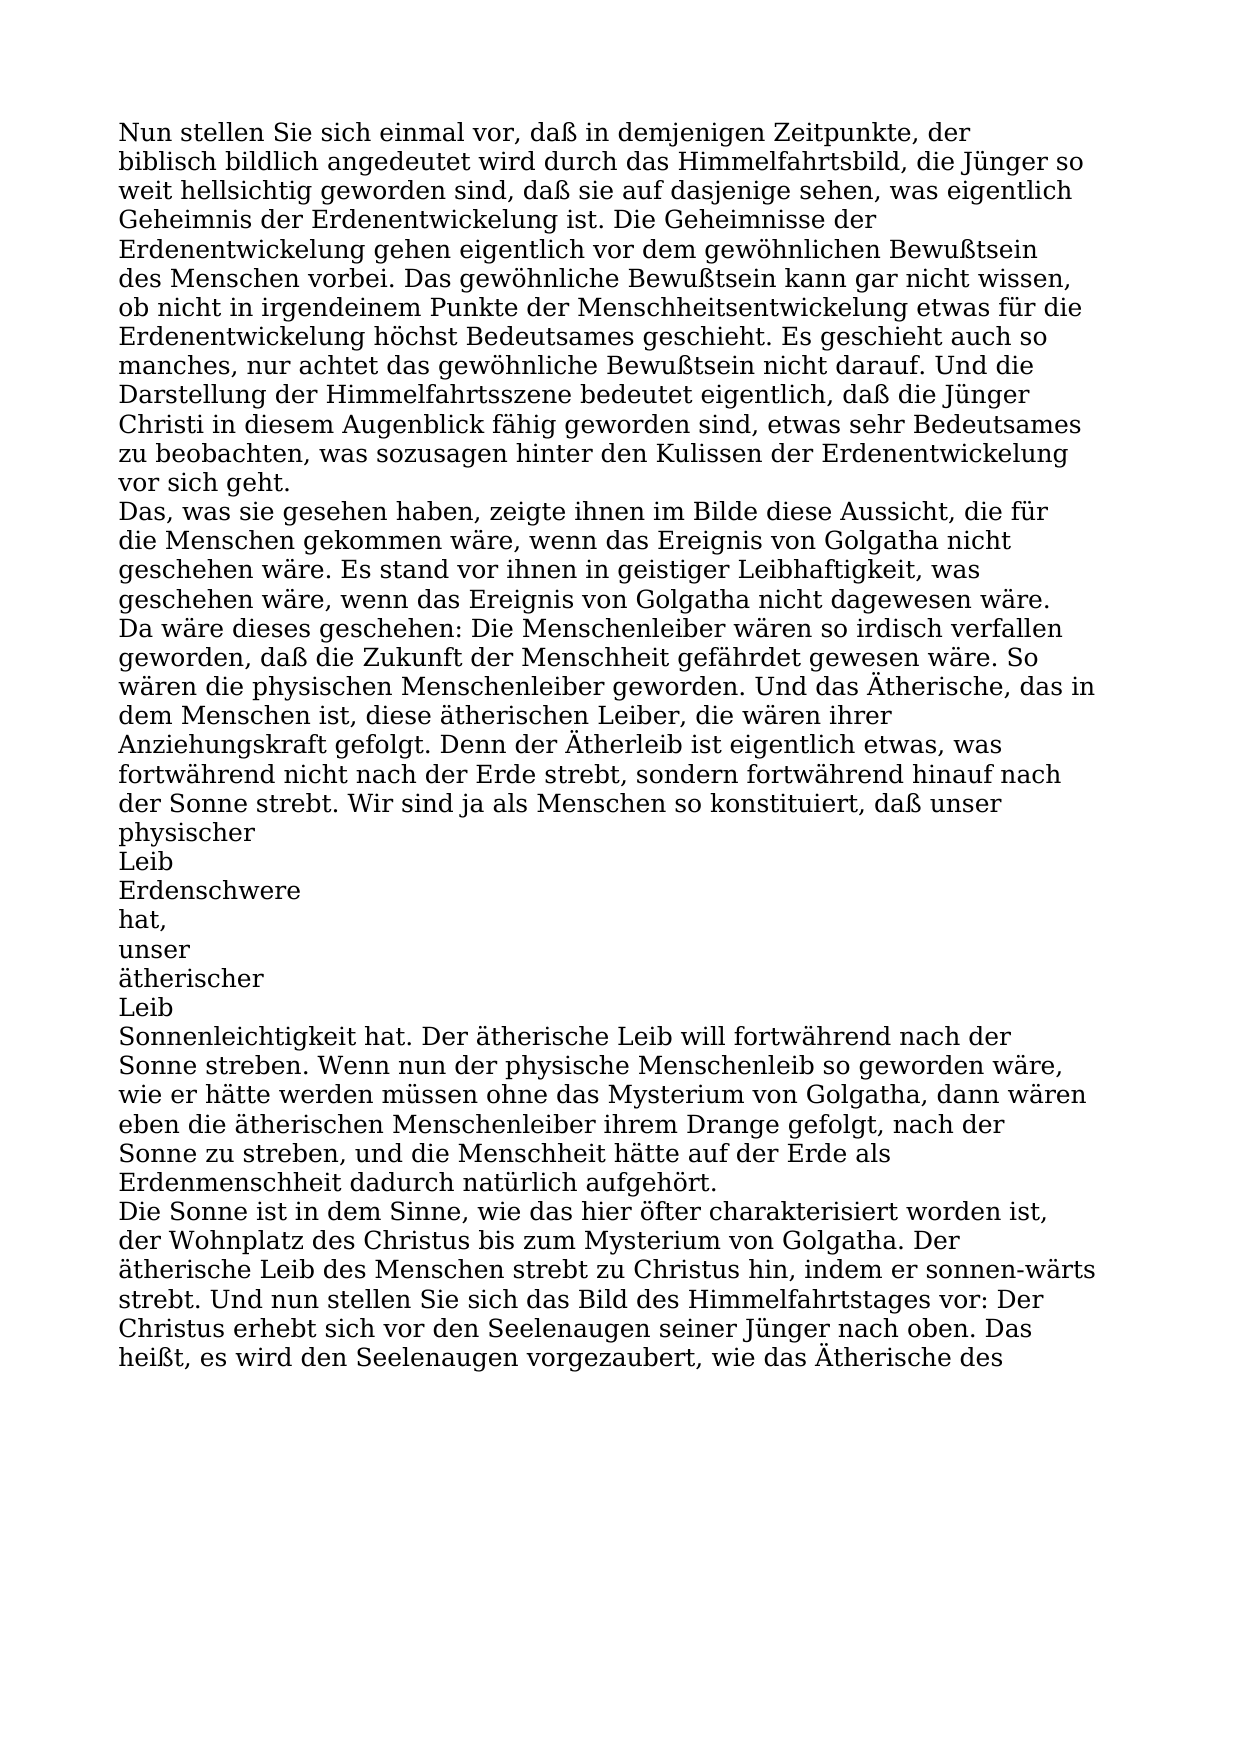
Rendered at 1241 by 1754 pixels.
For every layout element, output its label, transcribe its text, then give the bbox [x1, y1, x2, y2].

text Darstellung der Himmelfahrtsszene bedeutet eigentlich, daß die Jünger [118, 381, 1122, 410]
text Da wäre dieses geschehen: Die Menschenleiber wären so irdisch verfallen [118, 614, 1122, 643]
text der Sonne strebt. Wir sind ja als Menschen so konstituiert, daß unser [118, 789, 1122, 818]
text eben die ätherischen Menschenleiber ihrem Drange gefolgt, nach der [118, 1110, 1122, 1139]
text Erdenentwickelung gehen eigentlich vor dem gewöhnlichen Bewußtsein [118, 235, 1122, 264]
text des Menschen vorbei. Das gewöhnliche Bewußtsein kann gar nicht wissen, [118, 264, 1122, 293]
text ätherische Leib des Menschen strebt zu Christus hin, indem er sonnen-wärts [118, 1256, 1122, 1285]
text unser [118, 935, 1122, 964]
text Nun stellen Sie sich einmal vor, daß in demjenigen Zeitpunkte, der [118, 118, 1122, 147]
text Leib [118, 847, 1122, 876]
text Geheimnis der Erdenentwickelung ist. Die Geheimnisse der [118, 206, 1122, 235]
text Erdenschwere [118, 876, 1122, 906]
text Christus erhebt sich vor den Seelenaugen seiner Jünger nach oben. Das [118, 1314, 1122, 1343]
text hat, [118, 906, 1122, 935]
text Die Sonne ist in dem Sinne, wie das hier öfter charakterisiert worden ist, [118, 1197, 1122, 1226]
text strebt. Und nun stellen Sie sich das Bild des Himmelfahrtstages vor: Der [118, 1285, 1122, 1314]
text biblisch bildlich angedeutet wird durch das Himmelfahrtsbild, die Jünger so [118, 147, 1122, 176]
text zu beobachten, was sozusagen hinter den Kulissen der Erdenentwickelung [118, 439, 1122, 468]
text Erdenentwickelung höchst Bedeutsames geschieht. Es geschieht auch so [118, 322, 1122, 351]
text physischer [118, 818, 1122, 847]
text Sonne zu streben, und die Menschheit hätte auf der Erde als [118, 1139, 1122, 1168]
text vor sich geht. [118, 468, 1122, 497]
text manches, nur achtet das gewöhnliche Bewußtsein nicht darauf. Und die [118, 351, 1122, 381]
text ätherischer [118, 964, 1122, 993]
text Leib [118, 993, 1122, 1022]
text wären die physischen Menschenleiber geworden. Und das Ätherische, das in [118, 672, 1122, 701]
text die Menschen gekommen wäre, wenn das Ereignis von Golgatha nicht [118, 526, 1122, 556]
text weit hellsichtig geworden sind, daß sie auf dasjenige sehen, was eigentlich [118, 176, 1122, 206]
text geschehen wäre, wenn das Ereignis von Golgatha nicht dagewesen wäre. [118, 585, 1122, 614]
text Erdenmenschheit dadurch natürlich aufgehört. [118, 1168, 1122, 1197]
text Das, was sie gesehen haben, zeigte ihnen im Bilde diese Aussicht, die für [118, 497, 1122, 526]
text geschehen wäre. Es stand vor ihnen in geistiger Leibhaftigkeit, was [118, 556, 1122, 585]
text der Wohnplatz des Christus bis zum Mysterium von Golgatha. Der [118, 1226, 1122, 1256]
text Christi in diesem Augenblick fähig geworden sind, etwas sehr Bedeutsames [118, 410, 1122, 439]
text fortwährend nicht nach der Erde strebt, sondern fortwährend hinauf nach [118, 760, 1122, 789]
text heißt, es wird den Seelenaugen vorgezaubert, wie das Ätherische des [118, 1343, 1122, 1372]
text geworden, daß die Zukunft der Menschheit gefährdet gewesen wäre. So [118, 643, 1122, 672]
text wie er hätte werden müssen ohne das Mysterium von Golgatha, dann wären [118, 1081, 1122, 1110]
text Sonne streben. Wenn nun der physische Menschenleib so geworden wäre, [118, 1051, 1122, 1081]
text ob nicht in irgendeinem Punkte der Menschheitsentwickelung etwas für die [118, 293, 1122, 322]
text Sonnenleichtigkeit hat. Der ätherische Leib will fortwährend nach der [118, 1022, 1122, 1051]
text dem Menschen ist, diese ätherischen Leiber, die wären ihrer [118, 701, 1122, 731]
text Anziehungskraft gefolgt. Denn der Ätherleib ist eigentlich etwas, was [118, 731, 1122, 760]
